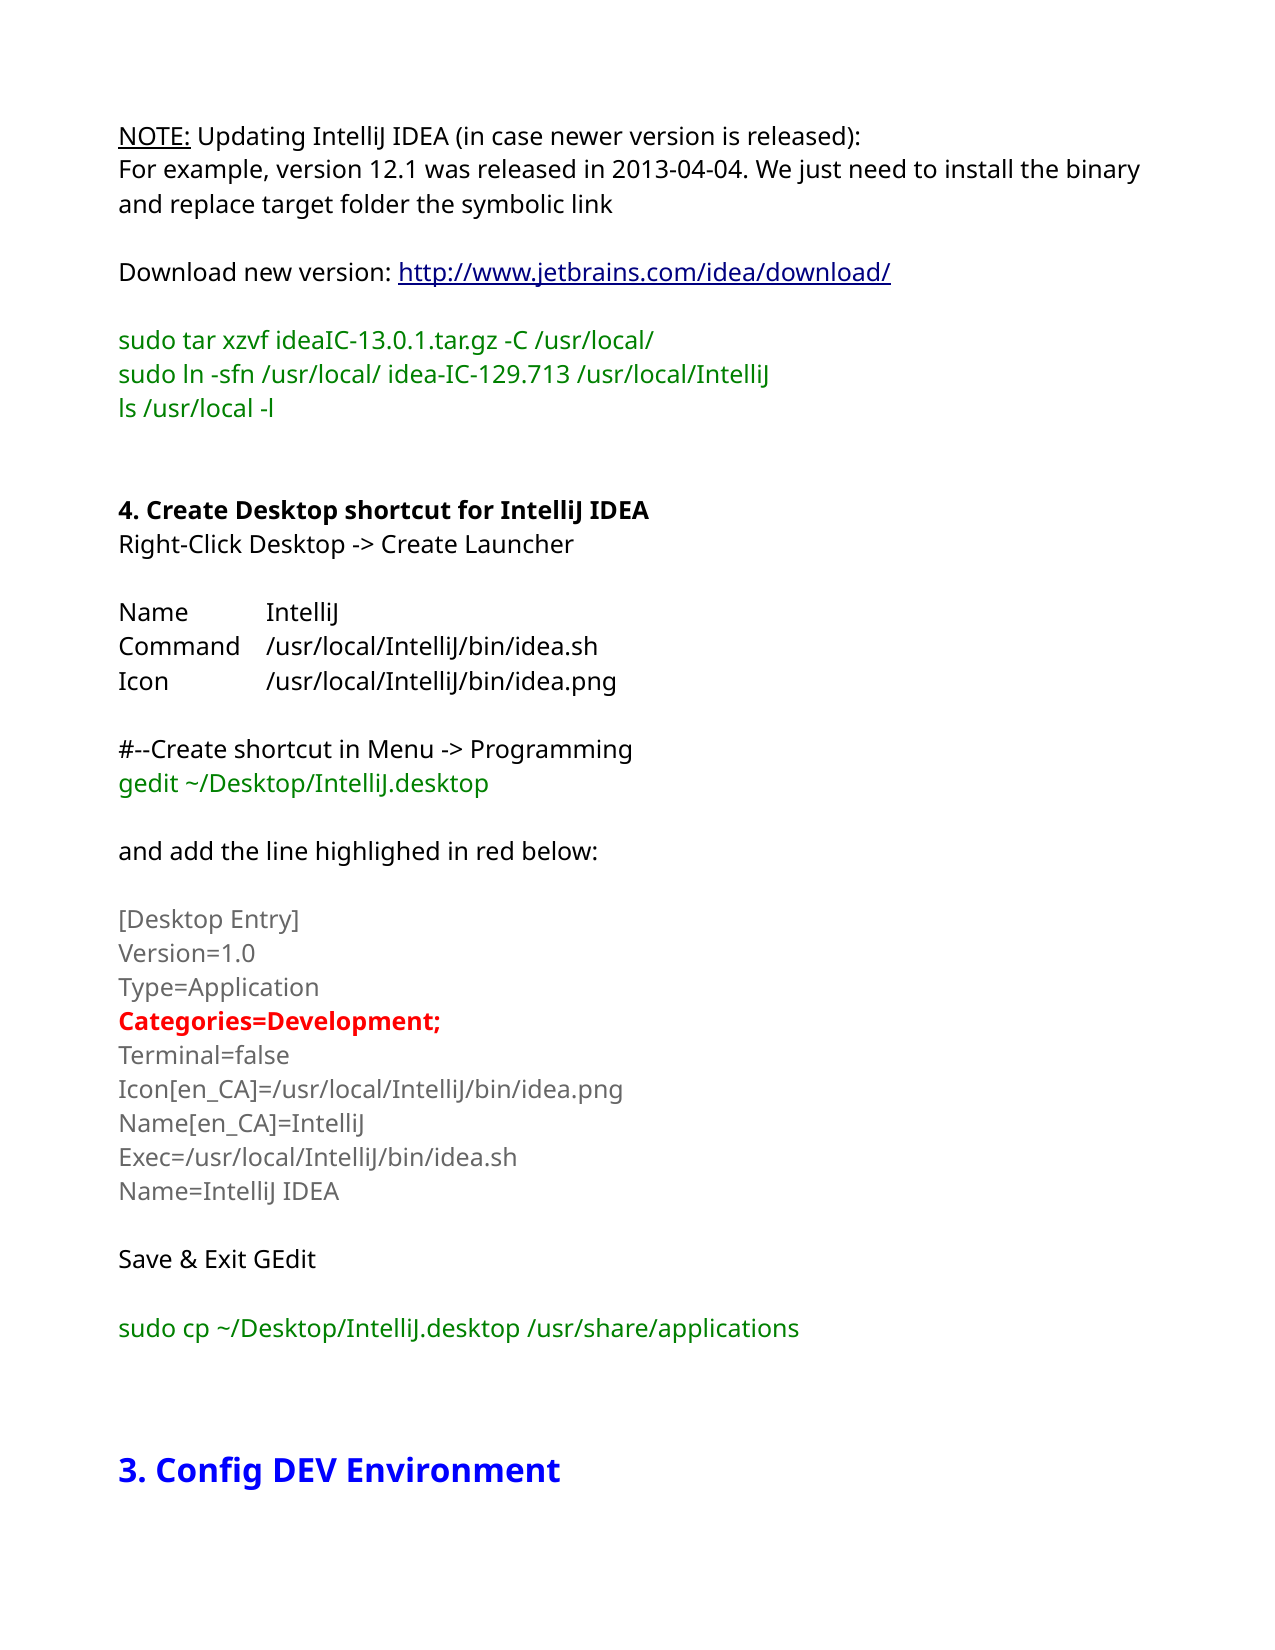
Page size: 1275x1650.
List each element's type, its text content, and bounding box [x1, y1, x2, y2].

text Terminal=false [118, 1038, 1157, 1072]
text and add the line highlighed in red below: [118, 833, 1157, 867]
text sudo cp ~/Desktop/IntelliJ.desktop /usr/share/applications [118, 1310, 1157, 1344]
text 4. Create Desktop shortcut for IntelliJ IDEA [118, 493, 1157, 527]
text Right-Click Desktop -> Create Launcher [118, 527, 1157, 561]
text Download new version: http://www.jetbrains.com/idea/download/ [118, 254, 1157, 288]
text Save & Exit GEdit [118, 1242, 1157, 1276]
text #--Create shortcut in Menu -> Programming [118, 731, 1157, 765]
text Categories=Development; [118, 1004, 1157, 1038]
text sudo ln -sfn /usr/local/ idea-IC-129.713 /usr/local/IntelliJ [118, 357, 1157, 391]
text NOTE: Updating IntelliJ IDEA (in case newer version is released): [118, 118, 1157, 152]
text ls /usr/local -l [118, 391, 1157, 425]
text [Desktop Entry] [118, 902, 1157, 936]
text For example, version 12.1 was released in 2013-04-04. We just need to install the binary and replace target folder the symbolic link [118, 152, 1157, 220]
text sudo tar xzvf ideaIC-13.0.1.tar.gz -C /usr/local/ [118, 322, 1157, 357]
text 3. Config DEV Environment [118, 1447, 1157, 1492]
text Icon[en_CA]=/usr/local/IntelliJ/bin/idea.png [118, 1072, 1157, 1106]
text Icon /usr/local/IntelliJ/bin/idea.png [118, 663, 1157, 697]
text Command /usr/local/IntelliJ/bin/idea.sh [118, 629, 1157, 663]
text Name IntelliJ [118, 595, 1157, 629]
text Exec=/usr/local/IntelliJ/bin/idea.sh [118, 1140, 1157, 1174]
text Type=Application [118, 970, 1157, 1004]
text Name=IntelliJ IDEA [118, 1174, 1157, 1208]
text Version=1.0 [118, 936, 1157, 970]
text gedit ~/Desktop/IntelliJ.desktop [118, 765, 1157, 799]
text Name[en_CA]=IntelliJ [118, 1106, 1157, 1140]
